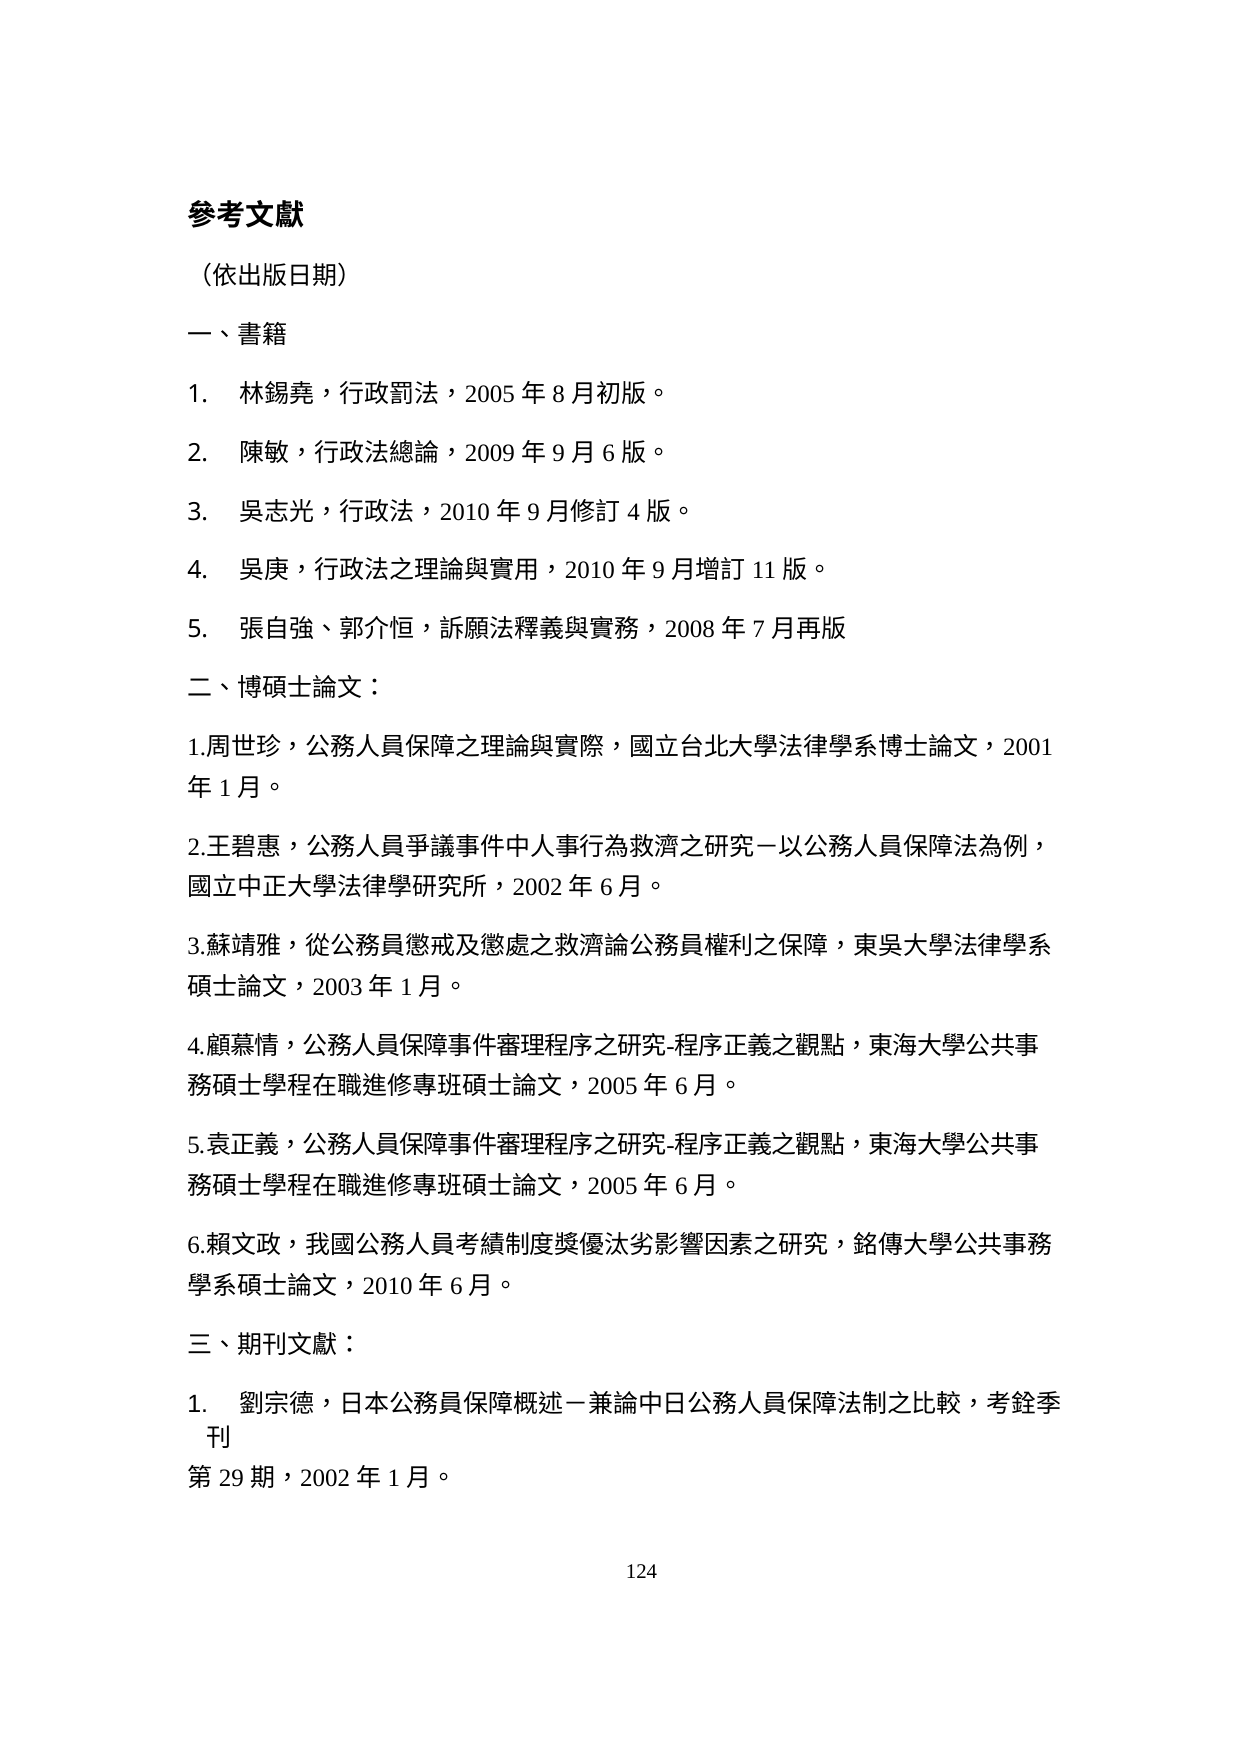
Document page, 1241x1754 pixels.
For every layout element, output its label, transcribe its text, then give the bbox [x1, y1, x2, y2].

text 二、博碩士論文： [187, 670, 1078, 704]
text 一、書籍 [187, 316, 1078, 350]
text 碩士論文，2003 年 1 月。 [187, 968, 1078, 1002]
list 周世珍，公務人員保障之理論與實際，國立台北大學法律學系博士論文，2001 [187, 729, 1078, 763]
list 賴文政，我國公務人員考績制度獎優汰劣影響因素之研究，銘傳大學公共事務 [187, 1227, 1078, 1261]
text 務碩士學程在職進修專班碩士論文，2005 年 6 月。 [187, 1068, 1078, 1102]
list 袁正義，公務人員保障事件審理程序之研究-程序正義之觀點，東海大學公共事 [187, 1127, 1078, 1161]
text （依出版日期） [187, 257, 1078, 291]
text 務碩士學程在職進修專班碩士論文，2005 年 6 月。 [187, 1168, 1078, 1202]
list 顧慕情，公務人員保障事件審理程序之研究-程序正義之觀點，東海大學公共事 [187, 1027, 1078, 1061]
subtitle 參考文獻 [187, 186, 1078, 235]
list 蘇靖雅，從公務員懲戒及懲處之救濟論公務員權利之保障，東吳大學法律學系 [187, 927, 1078, 962]
text 學系碩士論文，2010 年 6 月。 [187, 1267, 1078, 1301]
text 第 29 期，2002 年 1 月。 [187, 1460, 1078, 1494]
list 王碧惠，公務人員爭議事件中人事行為救濟之研究－以公務人員保障法為例， 國立中正大學法律學研究所，2002 年 6 月。 [187, 828, 1057, 903]
list 劉宗德，日本公務員保障概述－兼論中日公務人員保障法制之比較，考銓季刊 [187, 1385, 1078, 1453]
list 吳庚，行政法之理論與實用，2010 年 9 月增訂 11 版。 [187, 552, 1078, 586]
list 林錫堯，行政罰法，2005 年 8 月初版。 [187, 375, 1078, 409]
list 陳敏，行政法總論，2009 年 9 月 6 版。 [187, 434, 1078, 468]
text 年 1 月。 [187, 769, 1078, 803]
text 124 [227, 1559, 1055, 1583]
list 吳志光，行政法，2010 年 9 月修訂 4 版。 [187, 493, 1078, 527]
text 三、期刊文獻： [187, 1326, 1078, 1361]
list 張自強、郭介恒，訴願法釋義與實務，2008 年 7 月再版 [187, 611, 1078, 645]
